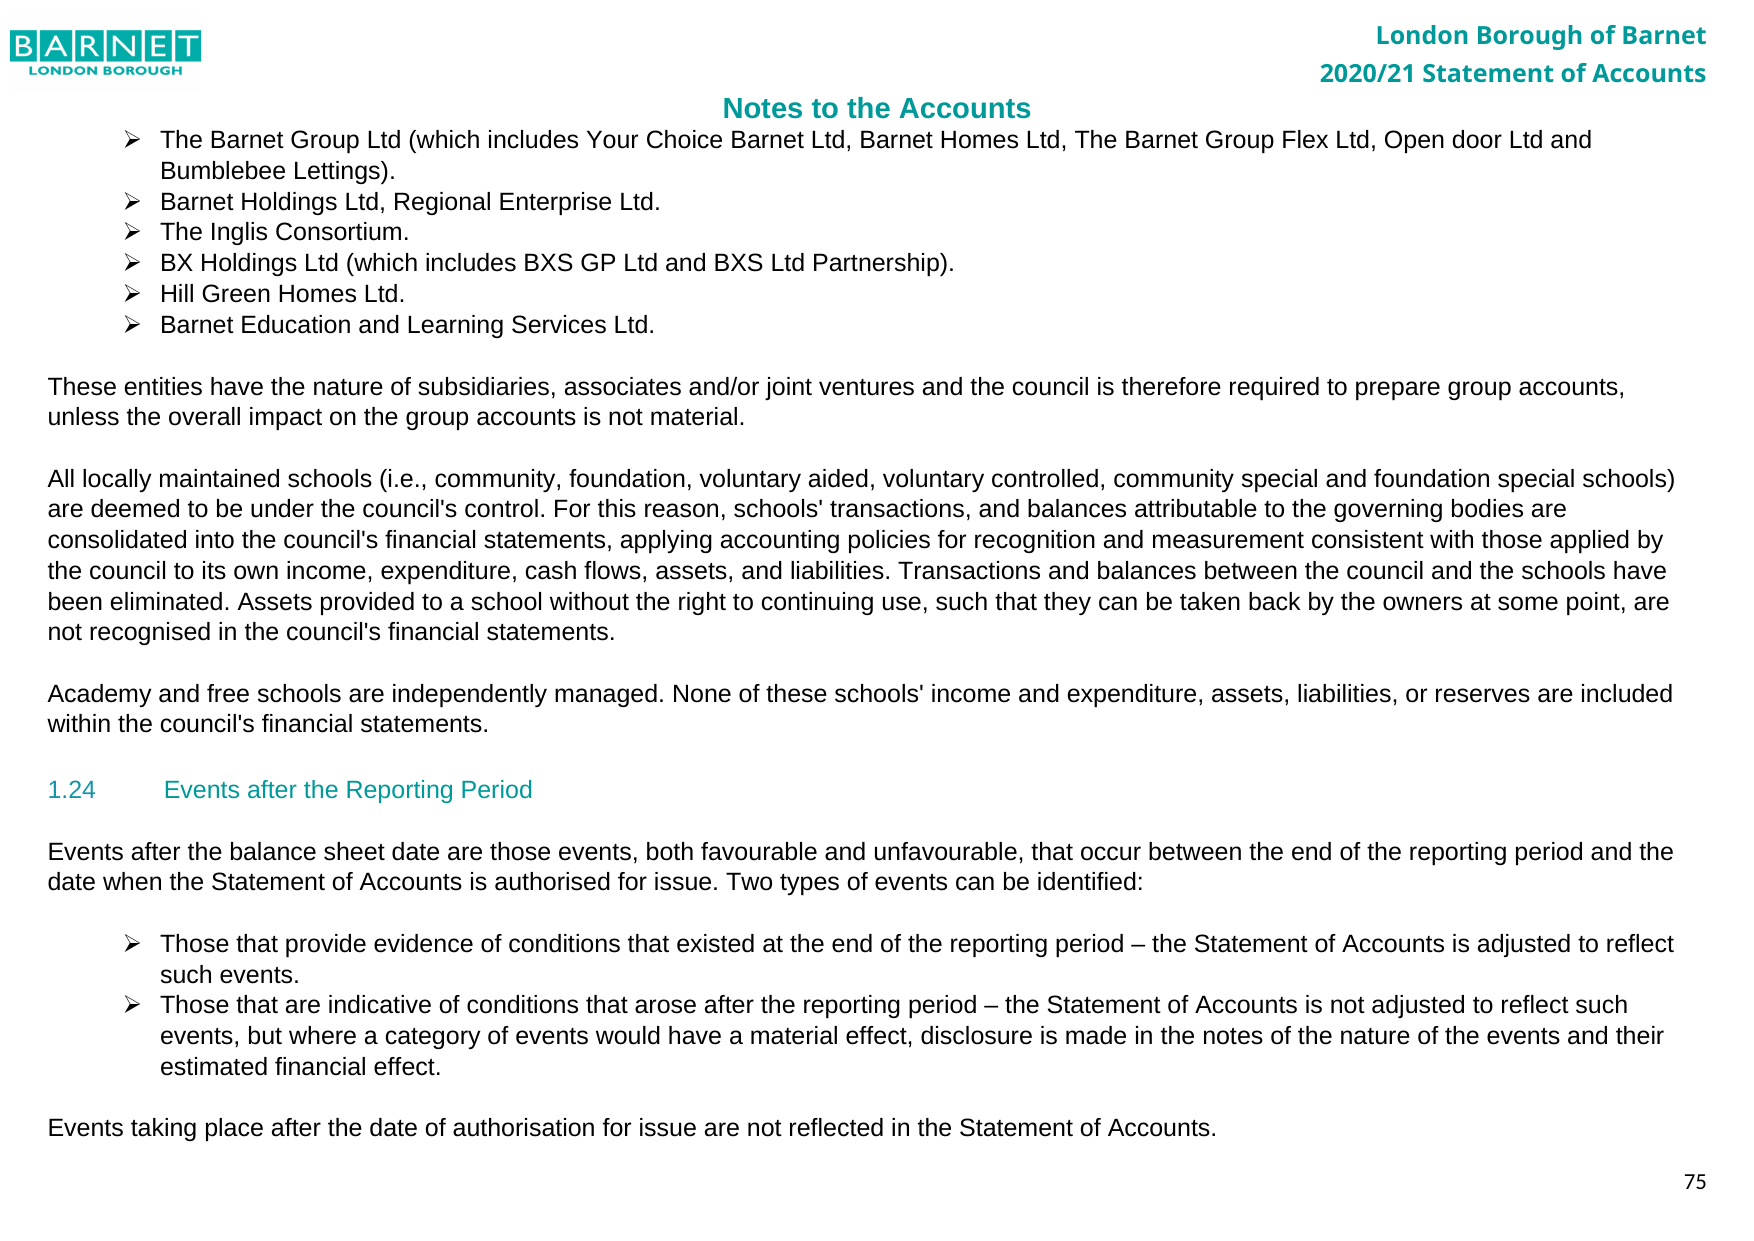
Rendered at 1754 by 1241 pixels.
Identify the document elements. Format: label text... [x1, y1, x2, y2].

subtitle Events after the Reporting Period [47, 775, 1707, 804]
list Barnet Holdings Ltd, Regional Enterprise Ltd. [122, 187, 1707, 215]
list Hill Green Homes Ltd. [122, 279, 1707, 308]
list Barnet Education and Learning Services Ltd. [122, 310, 1707, 339]
text These entities have the nature of subsidiaries, associates and/or joint ventures and the council is therefore required to prepare group accounts, unless the overall impact on the group accounts is not material. [47, 371, 1707, 431]
text All locally maintained schools (i.e., community, foundation, voluntary aided, voluntary controlled, community special and foundation special schools) are deemed to be under the council's control. For this reason, schools' transactions, and balances attributable to the governing bodies are consolidated into the council's financial statements, applying accounting policies for recognition and measurement consistent with those applied by the council to its own income, expenditure, cash flows, assets, and liabilities. Transactions and balances between the council and the schools have been eliminated. Assets provided to a school without the right to continuing use, such that they can be taken back by the owners at some point, are not recognised in the council's financial statements. [47, 464, 1707, 646]
text Academy and free schools are independently managed. None of these schools' income and expenditure, assets, liabilities, or reserves are included within the council's financial statements. [47, 679, 1707, 738]
list The Barnet Group Ltd (which includes Your Choice Barnet Ltd, Barnet Homes Ltd, The Barnet Group Flex Ltd, Open door Ltd and Bumblebee Lettings). [122, 125, 1707, 184]
list The Inglis Consortium. [122, 217, 1707, 246]
text Events after the balance sheet date are those events, both favourable and unfavourable, that occur between the end of the reporting period and the date when the Statement of Accounts is authorised for issue. Two types of events can be identified: [47, 837, 1707, 896]
list Those that are indicative of conditions that arose after the reporting period – the Statement of Accounts is not adjusted to reflect such events, but where a category of events would have a material effect, disclosure is made in the notes of the nature of the events and their estimated financial effect. [122, 990, 1707, 1081]
text Events taking place after the date of authorisation for issue are not reflected in the Statement of Accounts. [47, 1113, 1707, 1142]
list BX Holdings Ltd (which includes BXS GP Ltd and BXS Ltd Partnership). [122, 248, 1707, 277]
list Those that provide evidence of conditions that existed at the end of the reporting period – the Statement of Accounts is adjusted to reflect such events. [122, 929, 1707, 988]
